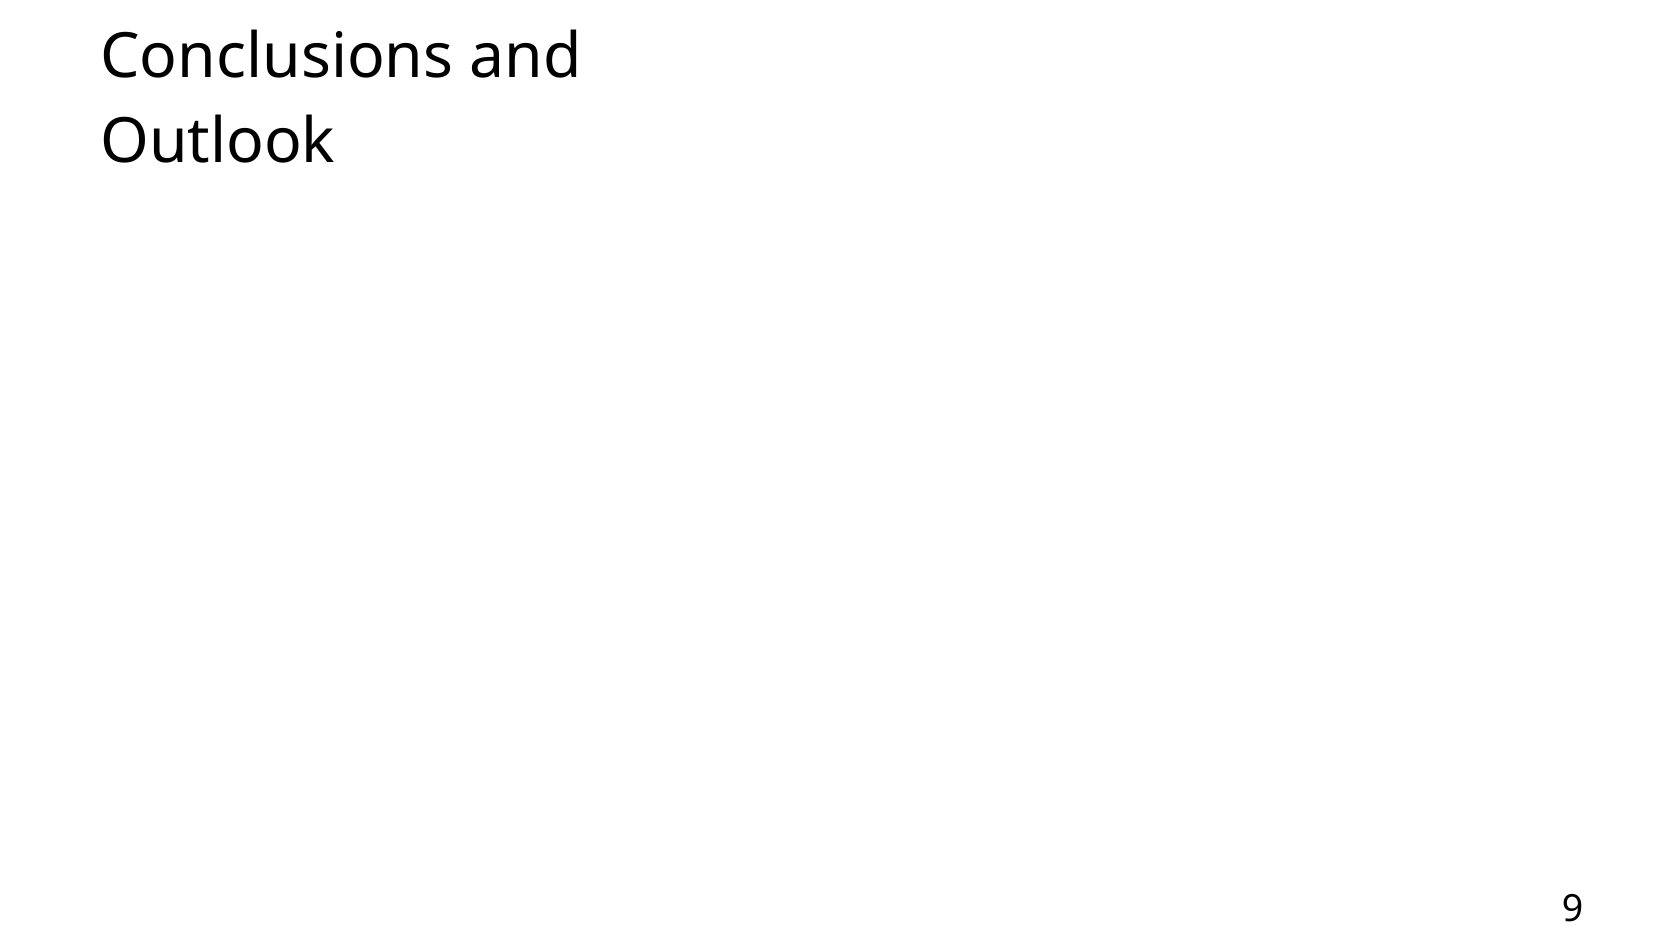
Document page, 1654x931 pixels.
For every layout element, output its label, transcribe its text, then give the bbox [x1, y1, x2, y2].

title Conclusions and Outlook [100, 54, 798, 136]
